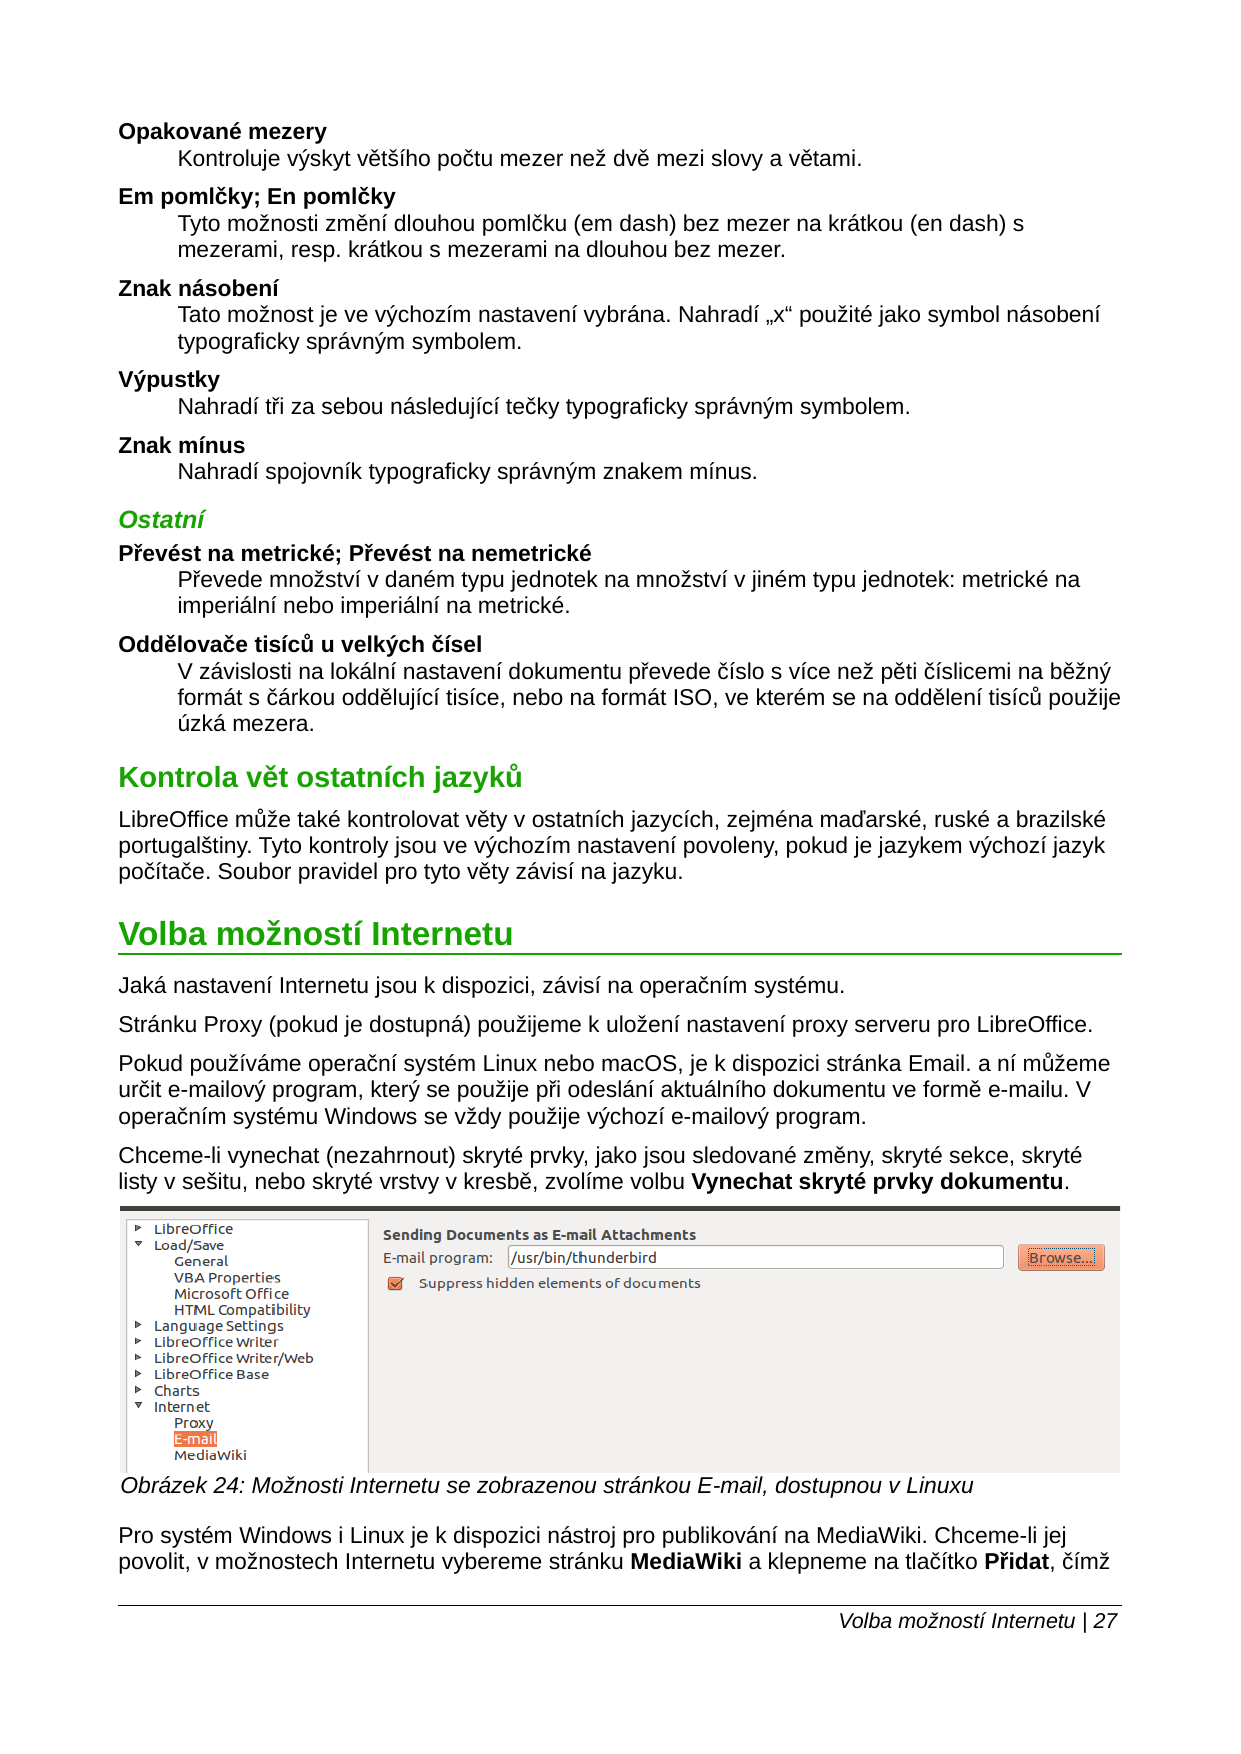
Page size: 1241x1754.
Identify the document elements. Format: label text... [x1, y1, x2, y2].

text Pro systém Windows i Linux je k dispozici nástroj pro publikování na MediaWiki. Chceme-li jej povolit, v možnostech Internetu vybereme stránku MediaWiki a klepneme na tlačítko Přidat, čímž [118, 1522, 1122, 1574]
text Tato možnost je ve výchozím nastavení vybrána. Nahradí „x“ použité jako symbol násobení typograficky správným symbolem. [177, 301, 1122, 354]
text Znak mínus [118, 432, 1122, 458]
text Oddělovače tisíců u velkých čísel [118, 631, 1122, 658]
text Znak násobení [118, 275, 1122, 301]
text Tyto možnosti změní dlouhou pomlčku (em dash) bez mezer na krátkou (en dash) s mezerami, resp. krátkou s mezerami na dlouhou bez mezer. [177, 210, 1122, 262]
text Výpustky [118, 366, 1122, 393]
text Kontroluje výskyt většího počtu mezer než dvě mezi slovy a větami. [177, 144, 1122, 171]
text Jaká nastavení Internetu jsou k dispozici, závisí na operačním systému. [118, 972, 1122, 999]
subtitle Volba možností Internetu [118, 914, 1122, 953]
text Chceme-li vynechat (nezahrnout) skryté prvky, jako jsou sledované změny, skryté sekce, skryté listy v sešitu, nebo skryté vrstvy v kresbě, zvolíme volbu Vynechat skryté prvky dokumentu. [118, 1142, 1122, 1194]
picture [120, 1206, 1121, 1473]
text Obrázek 24: Možnosti Internetu se zobrazenou stránkou E-mail, dostupnou v Linuxu [120, 1473, 1120, 1499]
text Opakované mezery [118, 118, 1122, 144]
subtitle Kontrola vět ostatních jazyků [118, 760, 1122, 794]
text LibreOffice může také kontrolovat věty v ostatních jazycích, zejména maďarské, ruské a brazilské portugalštiny. Tyto kontroly jsou ve výchozím nastavení povoleny, pokud je jazykem výchozí jazyk počítače. Soubor pravidel pro tyto věty závisí na jazyku. [118, 806, 1122, 885]
text Stránku Proxy (pokud je dostupná) použijeme k uložení nastavení proxy serveru pro LibreOffice. [118, 1011, 1122, 1038]
text Pokud používáme operační systém Linux nebo macOS, je k dispozici stránka Email. a ní můžeme určit e-mailový program, který se použije při odeslání aktuálního dokumentu ve formě e-mailu. V operačním systému Windows se vždy použije výchozí e-mailový program. [118, 1050, 1122, 1129]
text Nahradí tři za sebou následující tečky typograficky správným symbolem. [177, 393, 1122, 419]
text Převést na metrické; Převést na nemetrické [118, 540, 1122, 566]
subtitle Ostatní [118, 505, 1122, 534]
text V závislosti na lokální nastavení dokumentu převede číslo s více než pěti číslicemi na běžný formát s čárkou oddělující tisíce, nebo na formát ISO, ve kterém se na oddělení tisíců použije úzká mezera. [177, 658, 1122, 737]
text Em pomlčky; En pomlčky [118, 183, 1122, 210]
text Nahradí spojovník typograficky správným znakem mínus. [177, 458, 1122, 484]
text Převede množství v daném typu jednotek na množství v jiném typu jednotek: metrické na imperiální nebo imperiální na metrické. [177, 566, 1122, 619]
